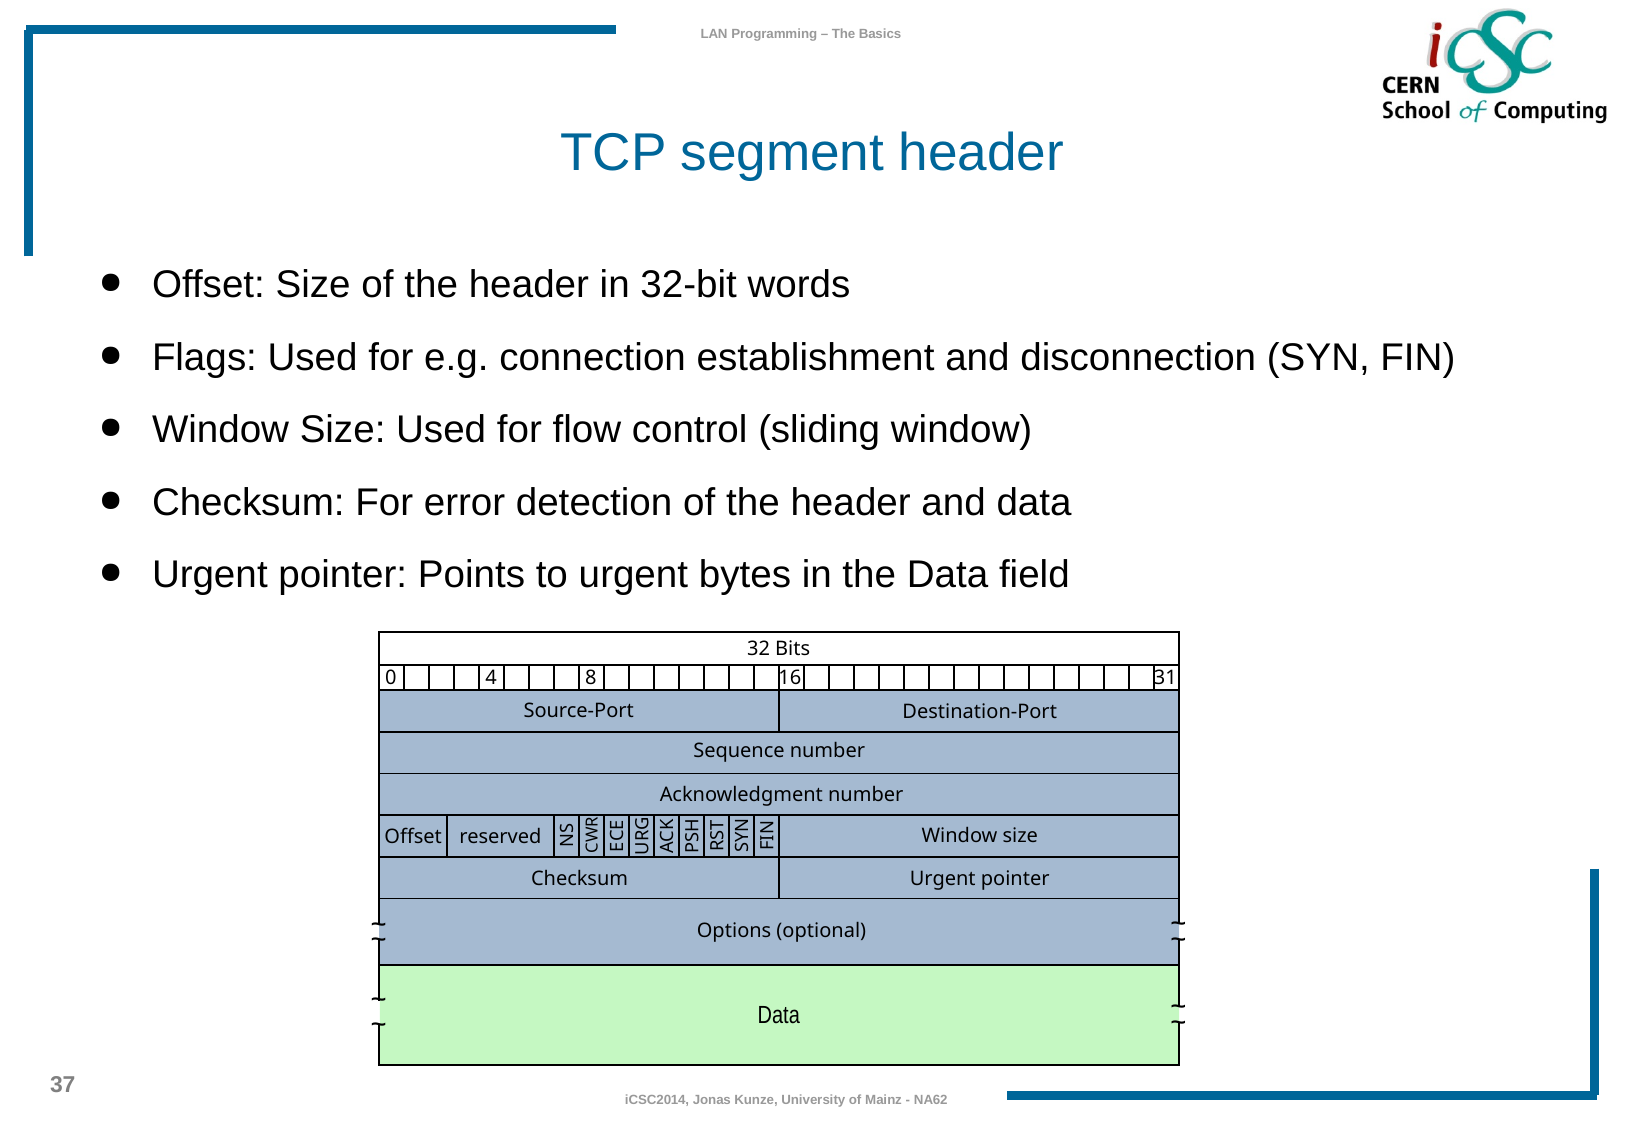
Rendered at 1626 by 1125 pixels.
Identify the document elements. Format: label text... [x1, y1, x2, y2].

list Offset: Size of the header in 32-bit words Flags: Used for e.g. connection establishment and disconnection (SYN, FIN) Window Size: Used for flow control (sliding window) Checksum: For error detection of the header and data Urgent pointer: Points to urgent bytes in the Data field [81, 263, 1512, 1051]
picture [371, 630, 1186, 1066]
picture [1381, 8, 1608, 125]
title TCP segment header [81, 44, 1544, 233]
